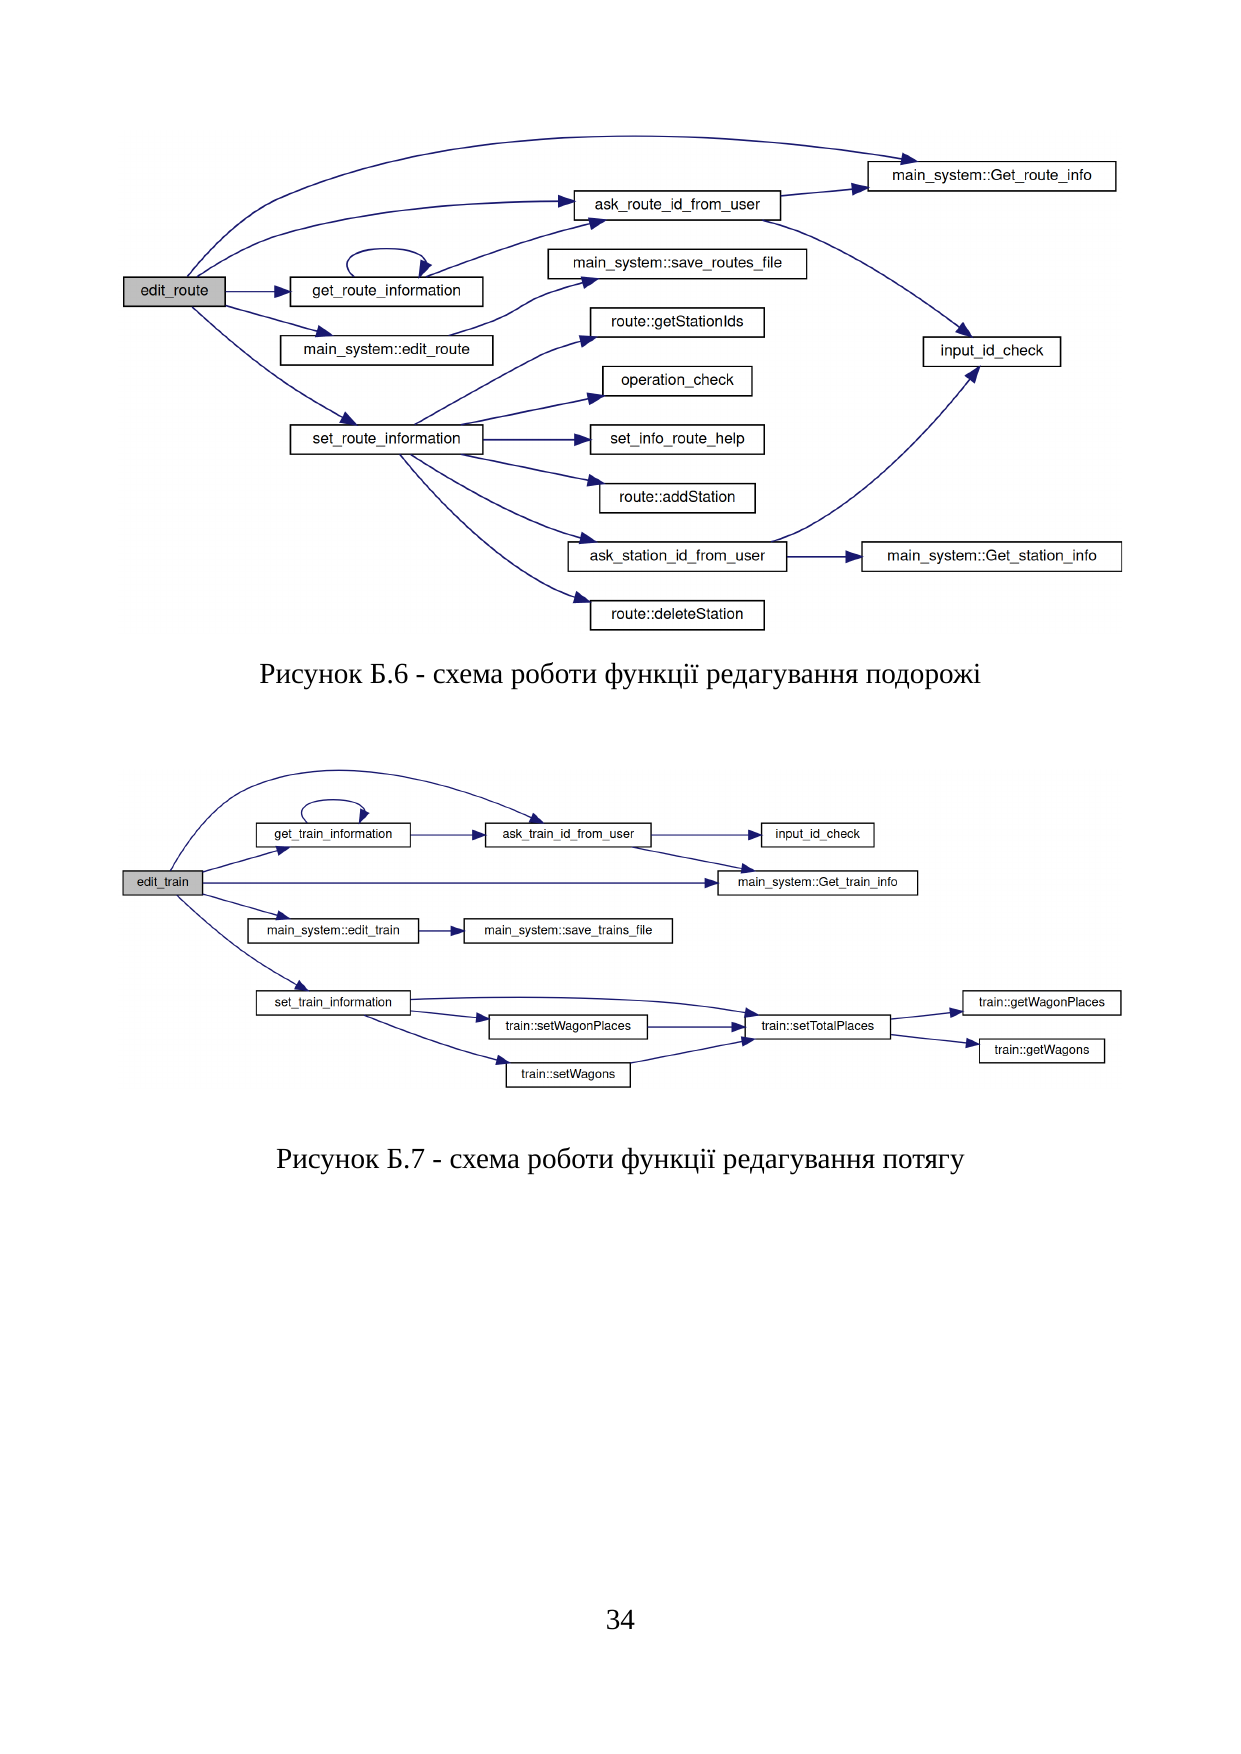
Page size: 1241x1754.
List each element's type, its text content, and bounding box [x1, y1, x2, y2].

text Рисунок Б.6 - схема роботи функції редагування подорожі [118, 634, 1122, 690]
picture [118, 769, 1123, 1089]
picture [118, 130, 1123, 634]
text Рисунок Б.7 - схема роботи функції редагування потягу [118, 1089, 1122, 1175]
